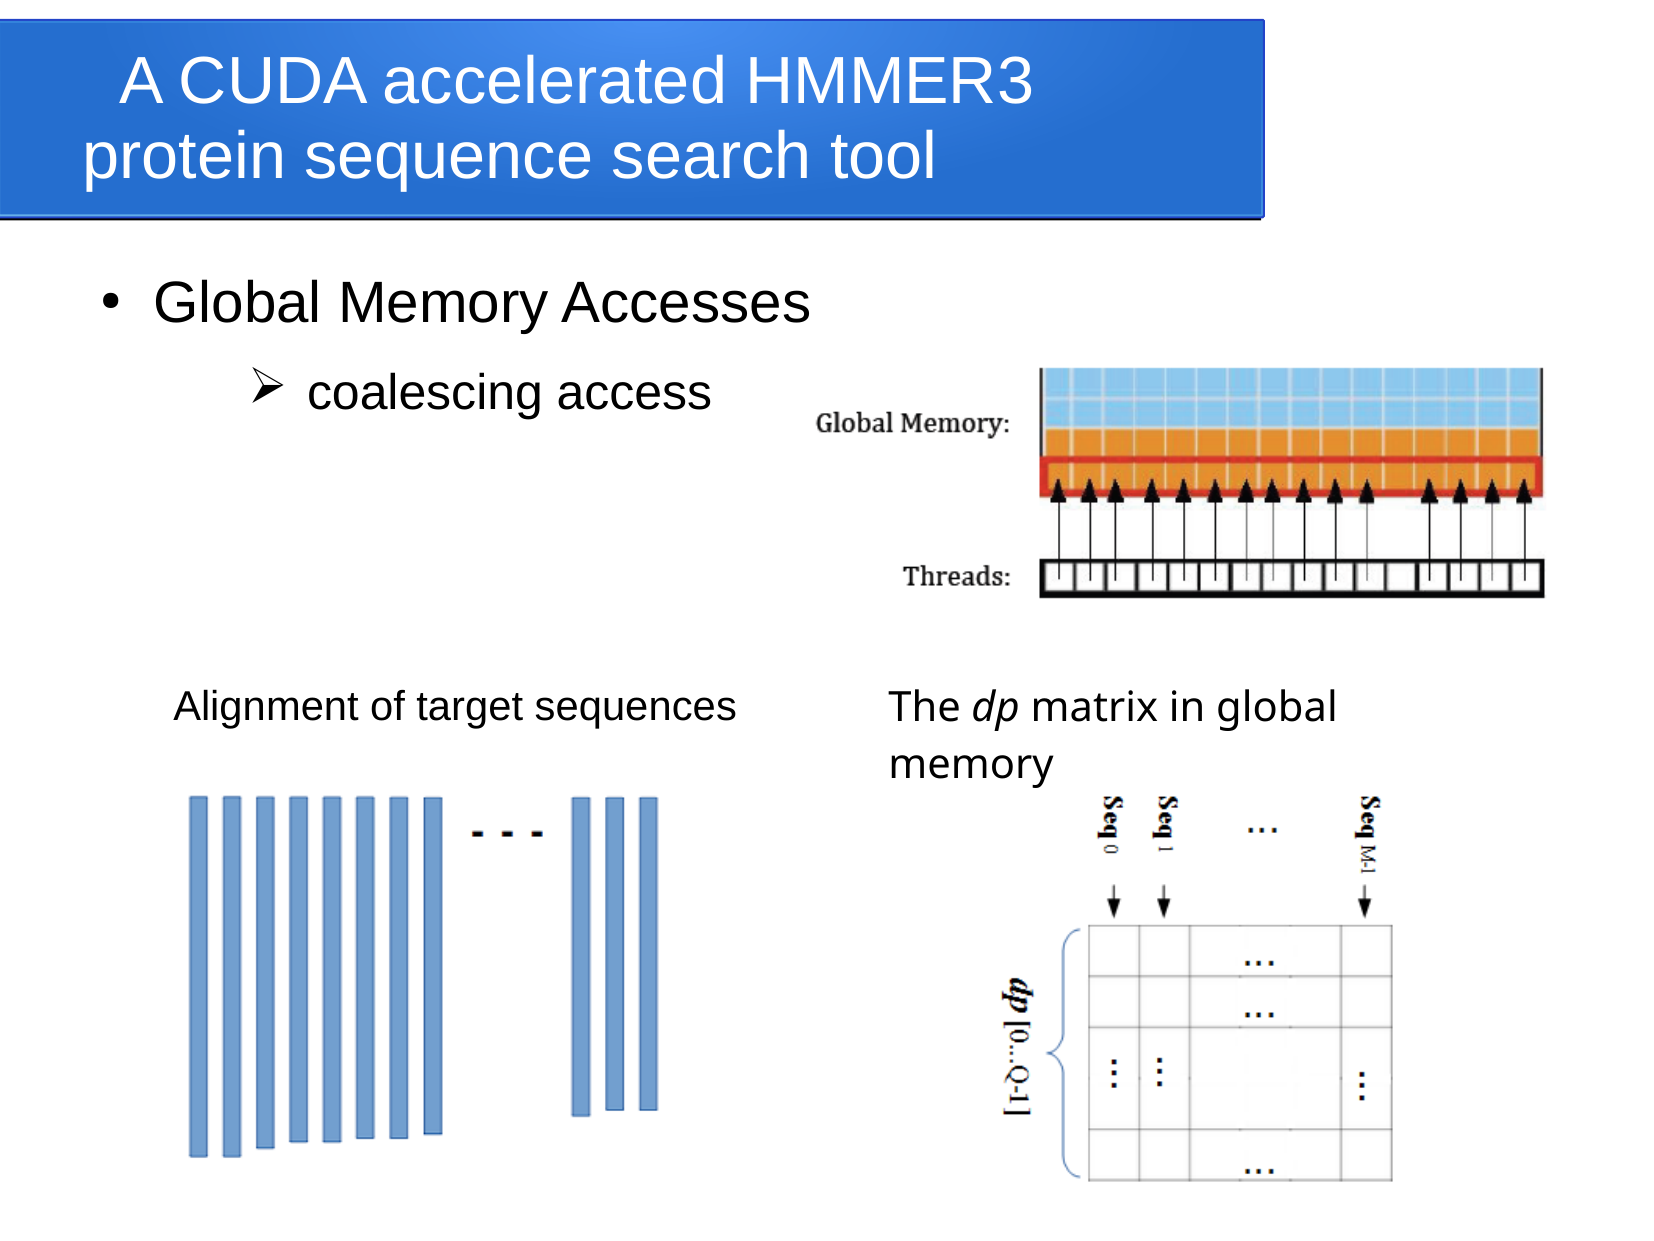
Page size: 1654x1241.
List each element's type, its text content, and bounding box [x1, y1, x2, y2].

picture [810, 362, 1551, 603]
title A CUDA accelerated HMMER3 protein sequence search tool [82, 25, 1250, 211]
text_box The dp matrix in global memory [873, 669, 1516, 740]
list Global Memory Accesses coalescing access [82, 269, 1538, 1201]
text_box Alignment of target sequences [158, 675, 759, 737]
picture [175, 793, 676, 1169]
picture [996, 786, 1396, 1186]
